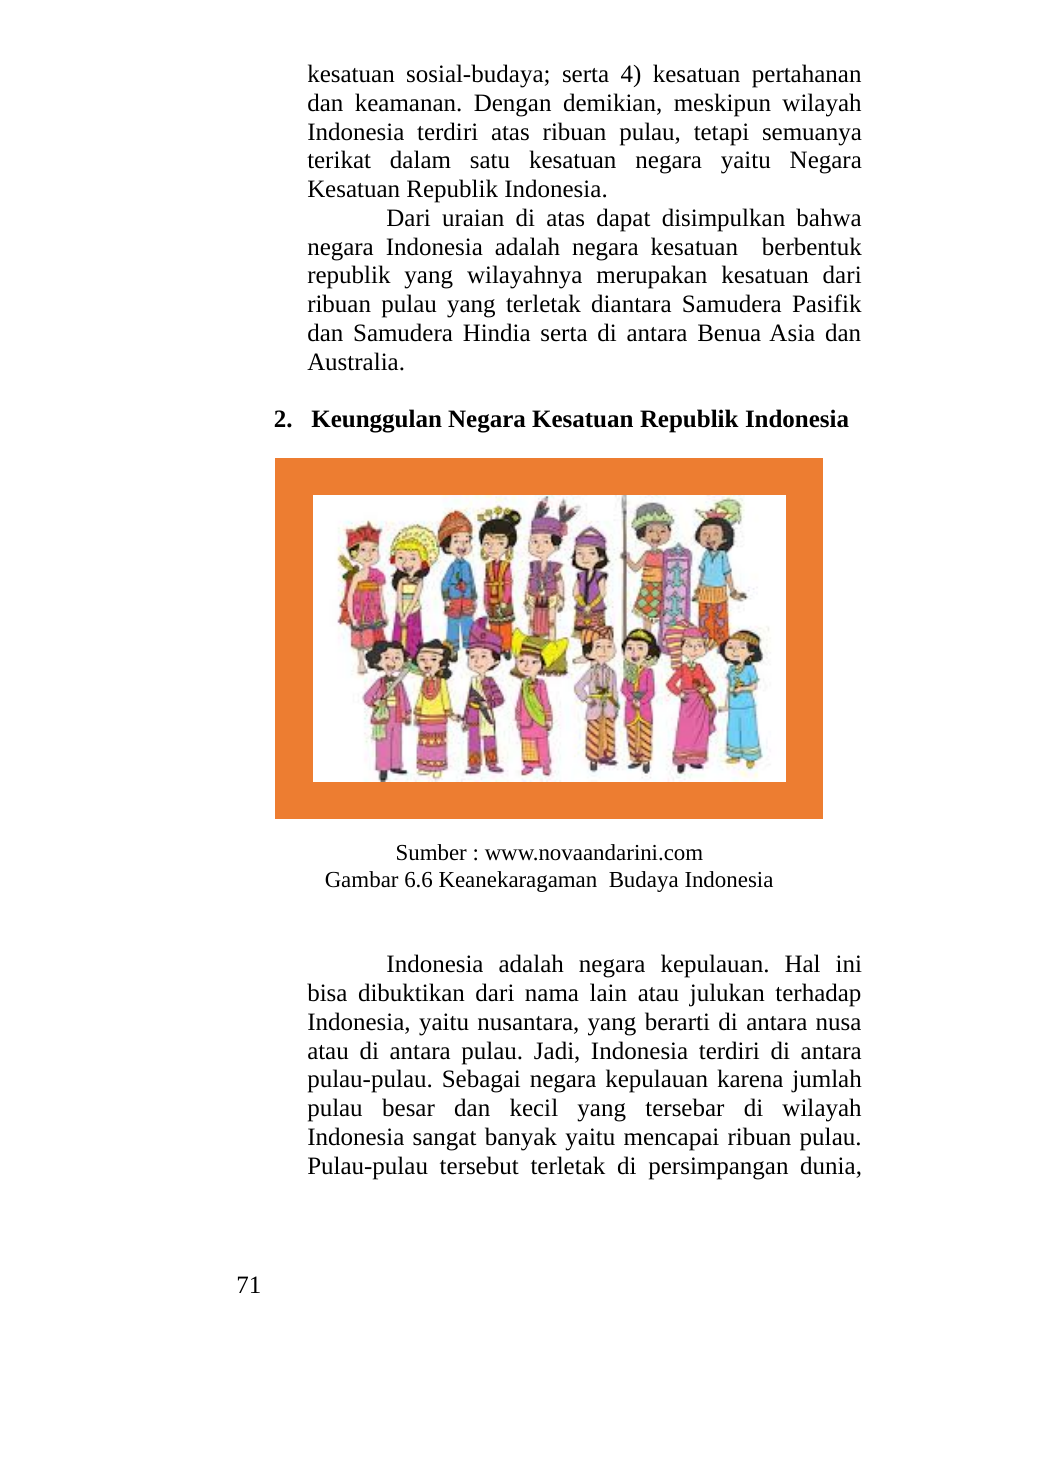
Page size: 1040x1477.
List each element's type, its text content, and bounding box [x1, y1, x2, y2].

text Gambar 6.6 Keanekaragaman Budaya Indonesia [236, 866, 862, 892]
text Sumber : www.novaandarini.com [236, 839, 862, 866]
text Dari uraian di atas dapat disimpulkan bahwa negara Indonesia adalah negara kesatuan berbentuk republik yang wilayahnya merupakan kesatuan dari ribuan pulau yang terletak diantara Samudera Pasifik dan Samudera Hindia serta di antara Benua Asia dan Australia. [307, 203, 862, 375]
text Indonesia adalah negara kepulauan. Hal ini bisa dibuktikan dari nama lain atau julukan terhadap Indonesia, yaitu nusantara, yang berarti di antara nusa atau di antara pulau. Jadi, Indonesia terdiri di antara pulau-pulau. Sebagai negara kepulauan karena jumlah pulau besar dan kecil yang tersebar di wilayah Indonesia sangat banyak yaitu mencapai ribuan pulau. Pulau-pulau tersebut terletak di persimpangan dunia, [307, 949, 862, 1179]
text kesatuan sosial-budaya; serta 4) kesatuan pertahanan dan keamanan. Dengan demikian, meskipun wilayah Indonesia terdiri atas ribuan pulau, tetapi semuanya terikat dalam satu kesatuan negara yaitu Negara Kesatuan Republik Indonesia. [307, 59, 862, 203]
list Keunggulan Negara Kesatuan Republik Indonesia [274, 404, 862, 433]
picture [313, 495, 786, 782]
